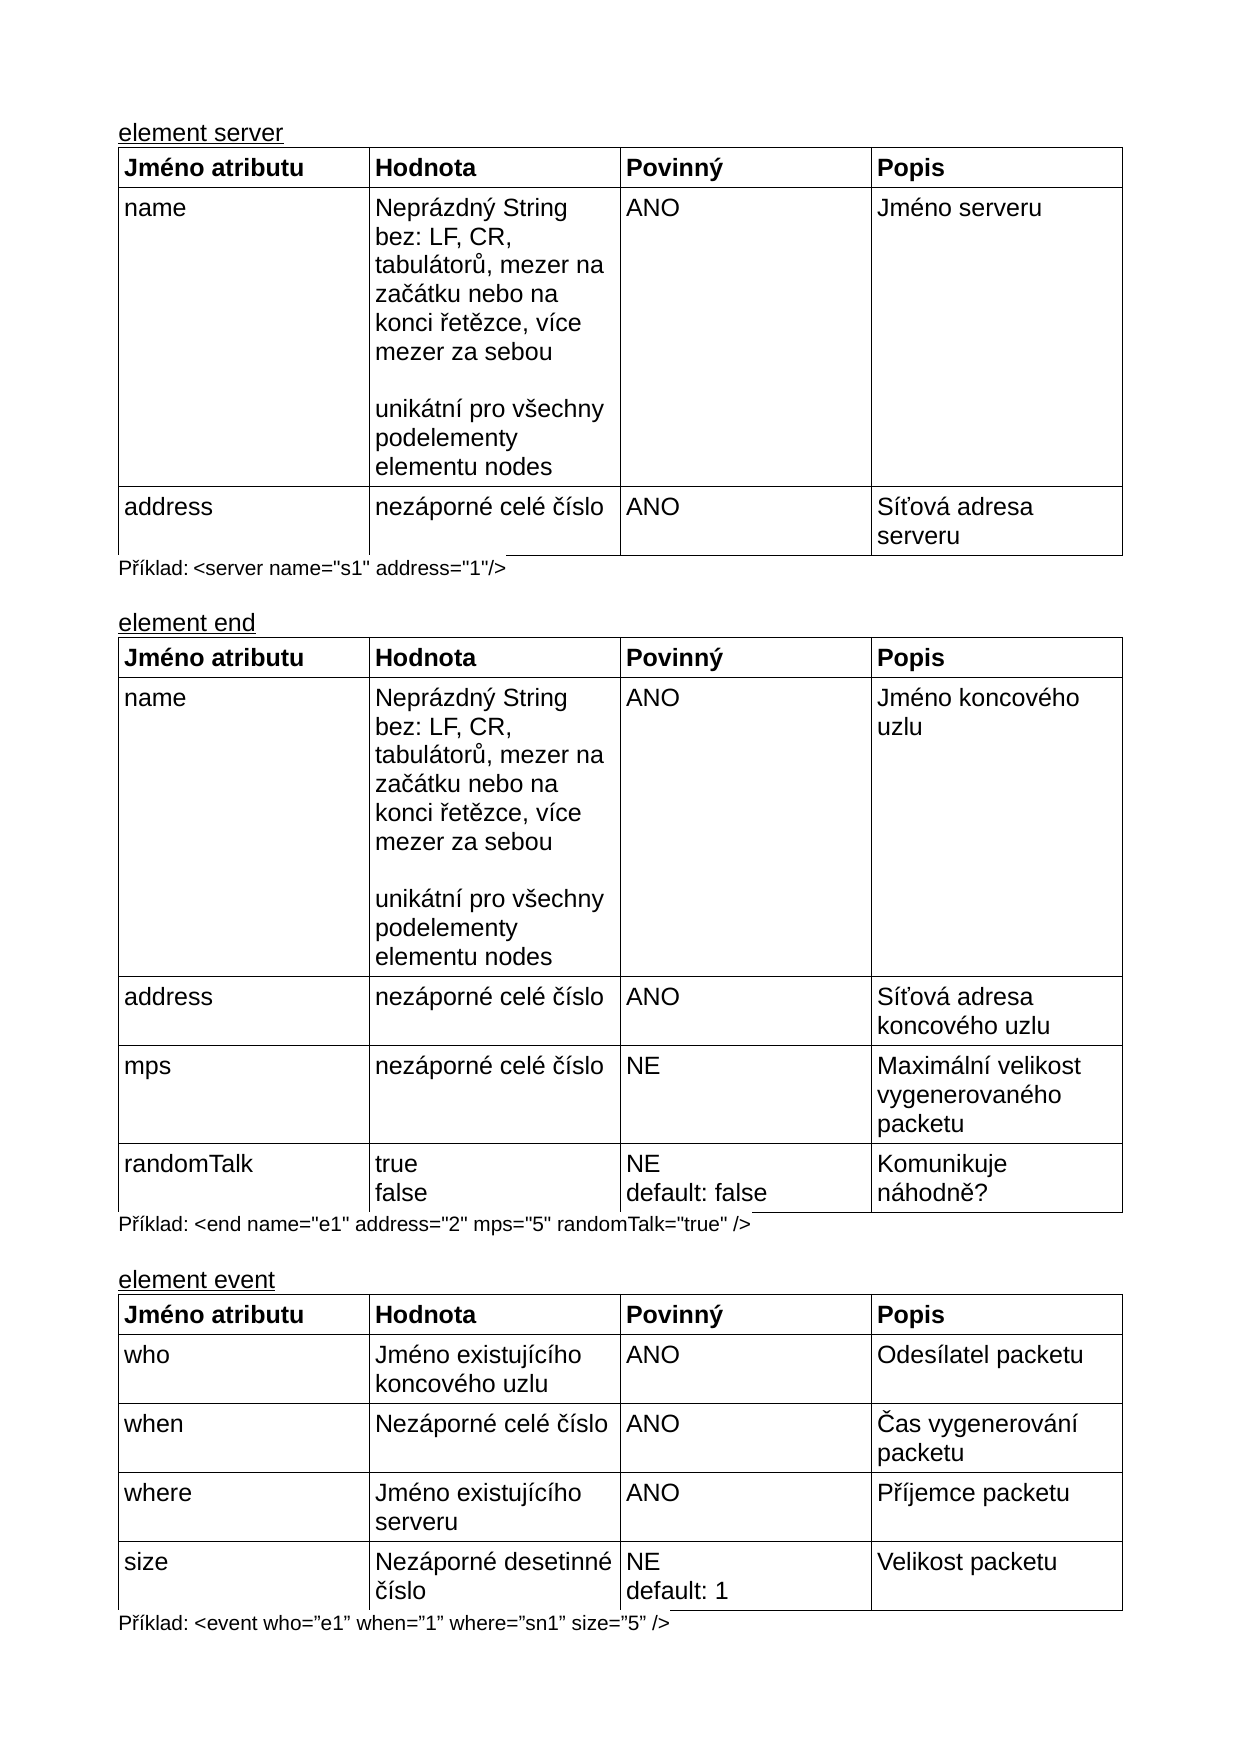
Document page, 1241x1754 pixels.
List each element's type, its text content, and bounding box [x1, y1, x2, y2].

table_cell Nezáporné desetinné číslo [370, 1542, 620, 1610]
table_cell NE default: 1 [621, 1542, 871, 1610]
table_cell NE default: false [621, 1144, 871, 1212]
text element server [118, 118, 1122, 147]
table_header Popis [872, 148, 1122, 187]
table_cell Příjemce packetu [872, 1473, 1122, 1541]
table_cell nezáporné celé číslo [370, 977, 620, 1045]
table_header Jméno atributu [119, 1295, 369, 1334]
table_cell ANO [621, 1335, 871, 1403]
table_header Povinný [621, 1295, 871, 1334]
table_cell mps [119, 1046, 369, 1143]
table_cell Jméno serveru [872, 188, 1122, 486]
table_cell Komunikuje náhodně? [872, 1144, 1122, 1212]
table_cell true false [370, 1144, 620, 1212]
table_cell Jméno existujícího serveru [370, 1473, 620, 1541]
table_cell randomTalk [119, 1144, 369, 1212]
table_cell ANO [621, 188, 871, 486]
table_cell when [119, 1404, 369, 1472]
table_header Jméno atributu [119, 148, 369, 187]
table_cell Velikost packetu [872, 1542, 1122, 1610]
table_cell nezáporné celé číslo [370, 1046, 620, 1143]
table_cell Odesílatel packetu [872, 1335, 1122, 1403]
table_header Hodnota [370, 148, 620, 187]
text Příklad: <server name="s1" address="1"/> [118, 556, 1122, 579]
table_header Hodnota [370, 1295, 620, 1334]
table_cell where [119, 1473, 369, 1541]
table_cell Síťová adresa serveru [872, 487, 1122, 555]
table_header Povinný [621, 148, 871, 187]
table_header Hodnota [370, 638, 620, 677]
table_cell Čas vygenerování packetu [872, 1404, 1122, 1472]
table_cell ANO [621, 678, 871, 976]
table_cell address [119, 487, 369, 555]
table_cell Jméno koncového uzlu [872, 678, 1122, 976]
table_cell ANO [621, 977, 871, 1045]
table_cell ANO [621, 1473, 871, 1541]
table_cell Maximální velikost vygenerovaného packetu [872, 1046, 1122, 1143]
table_cell nezáporné celé číslo [370, 487, 620, 555]
table_cell who [119, 1335, 369, 1403]
table_cell name [119, 678, 369, 976]
table_header Popis [872, 638, 1122, 677]
table_header Povinný [621, 638, 871, 677]
text element end [118, 608, 1122, 637]
table_cell Neprázdný String bez: LF, CR, tabulátorů, mezer na začátku nebo na konci řetězce, více mezer za sebou unikátní pro všechny podelementy elementu nodes [370, 188, 620, 486]
table_cell size [119, 1542, 369, 1610]
table_cell NE [621, 1046, 871, 1143]
text Příklad: <end name="e1" address="2" mps="5" randomTalk="true" /> [118, 1213, 1122, 1236]
table_cell Síťová adresa koncového uzlu [872, 977, 1122, 1045]
table_cell ANO [621, 487, 871, 555]
table_cell Neprázdný String bez: LF, CR, tabulátorů, mezer na začátku nebo na konci řetězce, více mezer za sebou unikátní pro všechny podelementy elementu nodes [370, 678, 620, 976]
table_cell Jméno existujícího koncového uzlu [370, 1335, 620, 1403]
table_cell ANO [621, 1404, 871, 1472]
table_cell address [119, 977, 369, 1045]
text element event [118, 1265, 1122, 1294]
table_cell Nezáporné celé číslo [370, 1404, 620, 1472]
table_header Jméno atributu [119, 638, 369, 677]
text Příklad: <event who=”e1” when=”1” where=”sn1” size=”5” /> [118, 1611, 1122, 1634]
table_cell name [119, 188, 369, 486]
table_header Popis [872, 1295, 1122, 1334]
